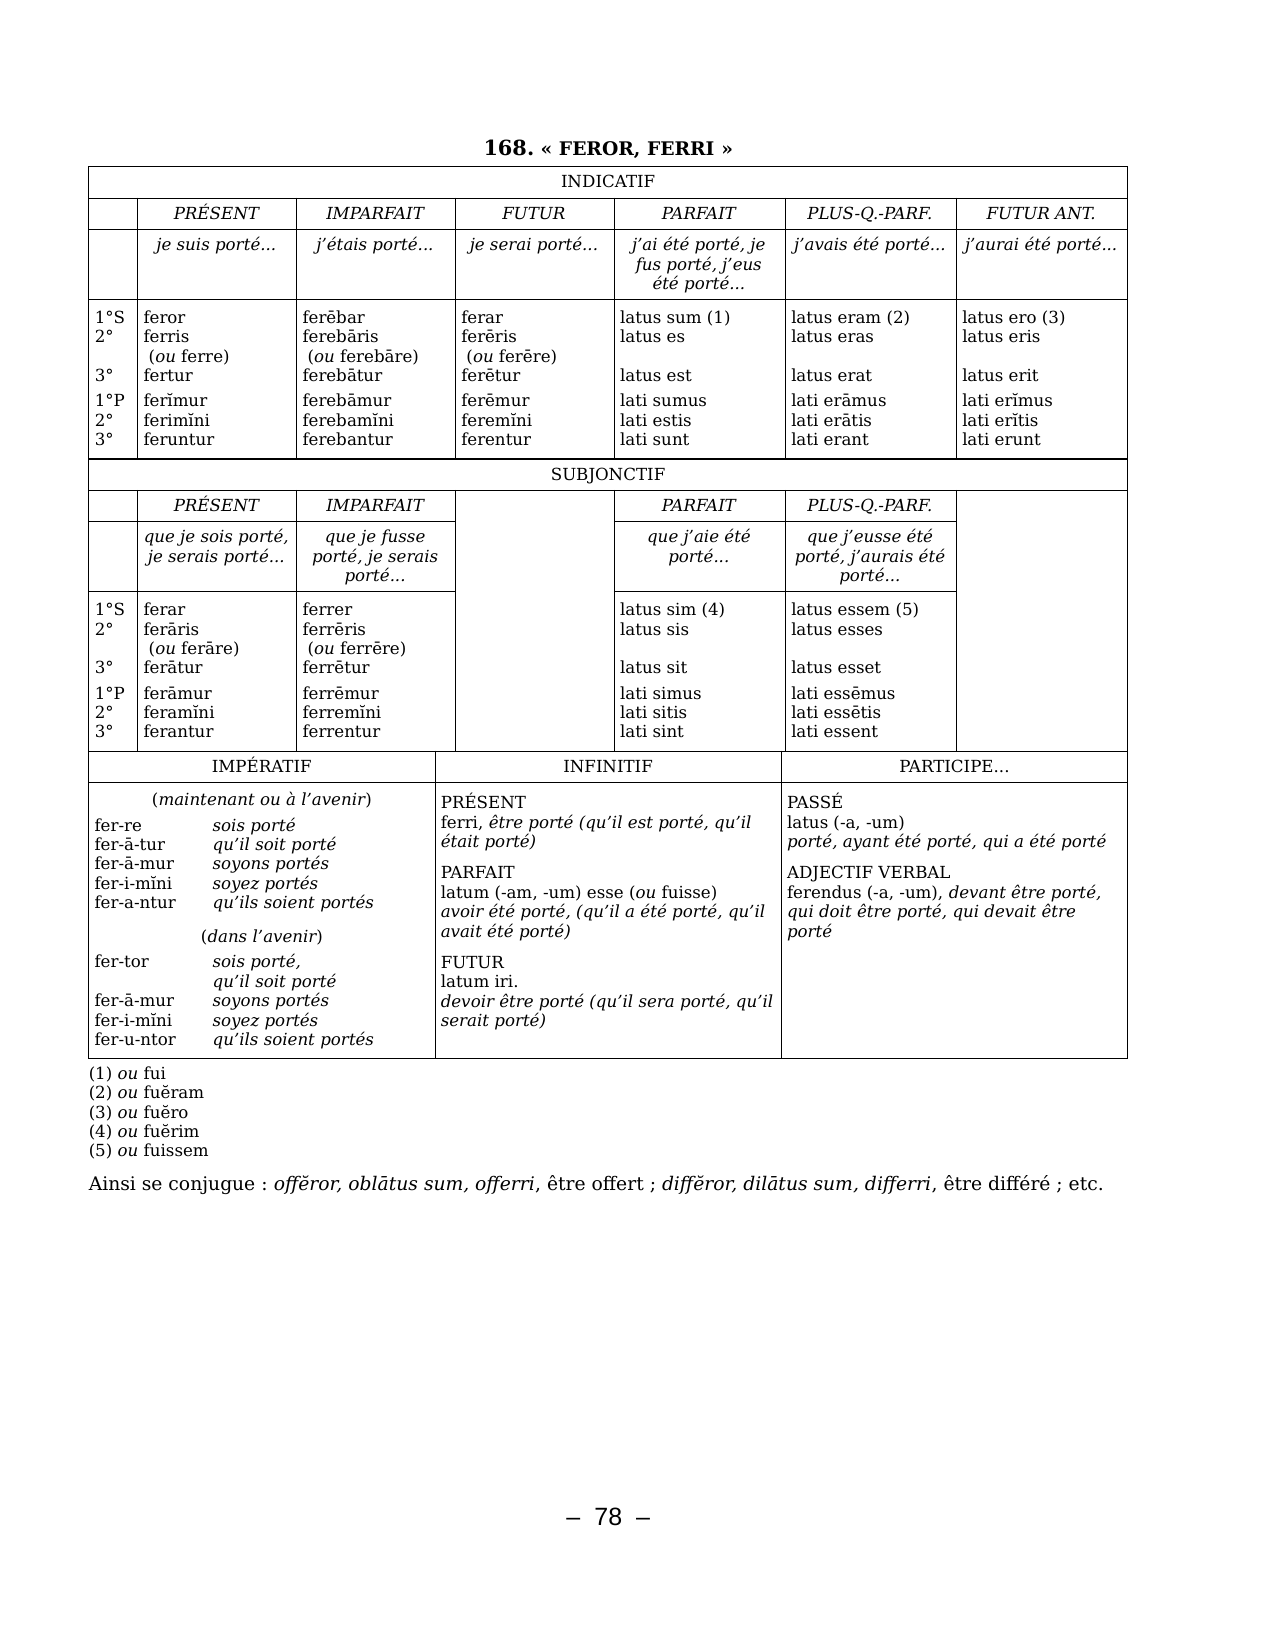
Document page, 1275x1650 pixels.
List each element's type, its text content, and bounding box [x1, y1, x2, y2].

text (1) ou fui (2) ou fuĕram (3) ou fuĕro (4) ou fuĕrim (5) ou fuissem [88, 1064, 1127, 1161]
table_cell [89, 230, 137, 299]
table_cell FUTUR ANT. [957, 199, 1127, 229]
table_header INDICATIF [89, 167, 1127, 198]
table_cell PRÉSENT [138, 491, 296, 521]
table_cell [957, 491, 1127, 751]
table_cell PLUS-Q.-PARF. [786, 199, 956, 229]
table_cell PRÉSENT [138, 199, 296, 229]
table_header PARTICIPE... [782, 752, 1127, 782]
table_cell 1°S 2° 3° 1°P 2° 3° [89, 300, 137, 458]
table_cell latus ero (3) latus eris latus erit lati erĭmus lati erĭtis lati erunt [957, 300, 1127, 458]
table_cell j’aurai été porté... [957, 230, 1127, 299]
table_cell PARFAIT [615, 199, 785, 229]
table_cell je suis porté... [138, 230, 296, 299]
table_cell que je sois porté, je serais porté... [138, 522, 296, 591]
text 168. « FEROR, FERRI » [88, 136, 1127, 160]
table_cell latus sim (4) latus sis latus sit lati simus lati sitis lati sint [615, 592, 785, 751]
table_cell [89, 491, 137, 521]
table_header IMPÉRATIF [89, 752, 435, 782]
table_cell IMPARFAIT [297, 199, 455, 229]
table_cell j’ai été porté, je fus porté, j’eus été porté... [615, 230, 785, 299]
table_cell que j’aie été porté... [615, 522, 785, 591]
table_header INFINITIF [436, 752, 781, 782]
table_cell je serai porté... [456, 230, 614, 299]
table_header SUBJONCTIF [89, 460, 1127, 490]
table_cell [456, 491, 614, 751]
table_cell ferrer ferrēris (ou ferrēre) ferrētur ferrēmur ferremĭni ferrentur [297, 592, 455, 751]
table_cell que j’eusse été porté, j’aurais été porté... [786, 522, 956, 591]
table_cell ferar ferēris (ou ferēre) ferētur ferēmur feremĭni ferentur [456, 300, 614, 458]
table_cell que je fusse porté, je serais porté... [297, 522, 455, 591]
table_cell FUTUR [456, 199, 614, 229]
table_cell latus essem (5) latus esses latus esset lati essēmus lati essētis lati essent [786, 592, 956, 751]
table_cell j’étais porté... [297, 230, 455, 299]
table_cell [89, 522, 137, 591]
table_cell latus eram (2) latus eras latus erat lati erāmus lati erātis lati erant [786, 300, 956, 458]
table_cell PRÉSENT ferri, être porté (qu’il est porté, qu’il était porté) PARFAIT latum (-am, -um) esse (ou fuisse) avoir été porté, (qu’il a été porté, qu’il avait été porté) FUTUR latum iri. devoir être porté (qu’il sera porté, qu’il serait porté) [436, 783, 781, 1058]
table_cell feror ferris (ou ferre) fertur ferĭmur ferimĭni feruntur [138, 300, 296, 458]
table_cell (maintenant ou à l’avenir) fer-re sois porté fer-ā-tur qu’il soit porté fer-ā-mur soyons portés fer-i-mĭni soyez portés fer-a-ntur qu’ils soient portés (dans l’avenir) fer-tor sois porté, qu’il soit porté fer-ā-mur soyons portés fer-i-mĭni soyez portés fer-u-ntor qu’ils soient portés [89, 783, 435, 1058]
table_cell ferēbar ferebāris (ou ferebāre) ferebātur ferebāmur ferebamĭni ferebantur [297, 300, 455, 458]
text Ainsi se conjugue : offĕror, oblātus sum, offerri, être offert ; diffĕror, dilātus sum, differri, être différé ; etc. [88, 1173, 1127, 1194]
table_cell PLUS-Q.-PARF. [786, 491, 956, 521]
table_cell latus sum (1) latus es latus est lati sumus lati estis lati sunt [615, 300, 785, 458]
table_cell PASSÉ latus (-a, -um) porté, ayant été porté, qui a été porté ADJECTIF VERBAL ferendus (-a, -um), devant être porté, qui doit être porté, qui devait être porté [782, 783, 1127, 1058]
table_cell ferar ferāris (ou ferāre) ferātur ferāmur feramĭni ferantur [138, 592, 296, 751]
table_cell PARFAIT [615, 491, 785, 521]
table_cell IMPARFAIT [297, 491, 455, 521]
table_cell j’avais été porté... [786, 230, 956, 299]
table_cell [89, 199, 137, 229]
table_cell 1°S 2° 3° 1°P 2° 3° [89, 592, 137, 751]
